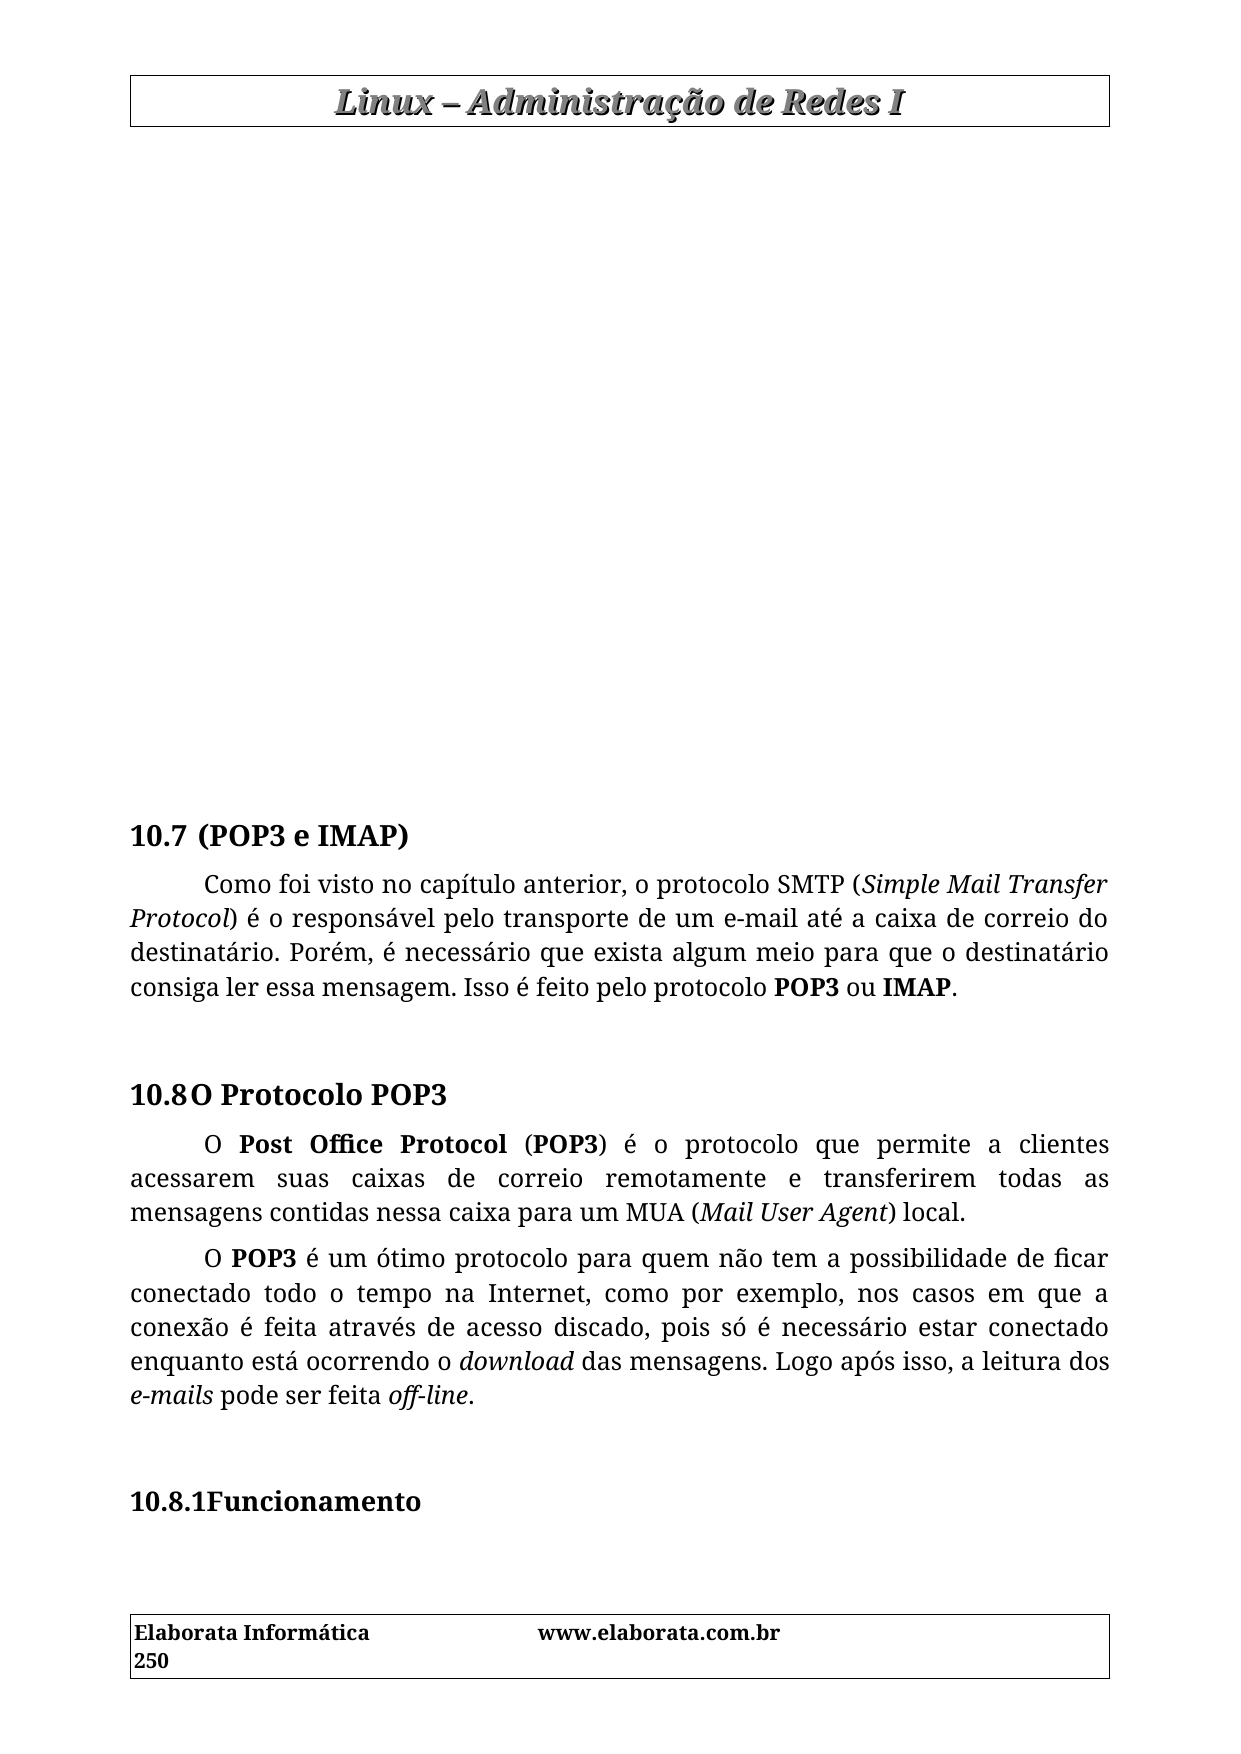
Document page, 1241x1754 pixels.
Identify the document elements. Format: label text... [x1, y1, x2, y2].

subtitle O Protocolo POP3 [130, 1074, 1110, 1114]
text O Post Office Protocol (POP3) é o protocolo que permite a clientes acessarem suas caixas de correio remotamente e transferirem todas as mensagens contidas nessa caixa para um MUA (Mail User Agent) local. [130, 1127, 1110, 1229]
subtitle (POP3 e IMAP) [130, 815, 1110, 854]
text O POP3 é um ótimo protocolo para quem não tem a possibilidade de ficar conectado todo o tempo na Internet, como por exemplo, nos casos em que a conexão é feita através de acesso discado, pois só é necessário estar conectado enquanto está ocorrendo o download das mensagens. Logo após isso, a leitura dos e-mails pode ser feita off-line. [130, 1241, 1110, 1411]
subtitle Funcionamento [130, 1483, 1110, 1519]
text Como foi visto no capítulo anterior, o protocolo SMTP (Simple Mail Transfer Protocol) é o responsável pelo transporte de um e-mail até a caixa de correio do destinatário. Porém, é necessário que exista algum meio para que o destinatário consiga ler essa mensagem. Isso é feito pelo protocolo POP3 ou IMAP. [130, 867, 1110, 1003]
